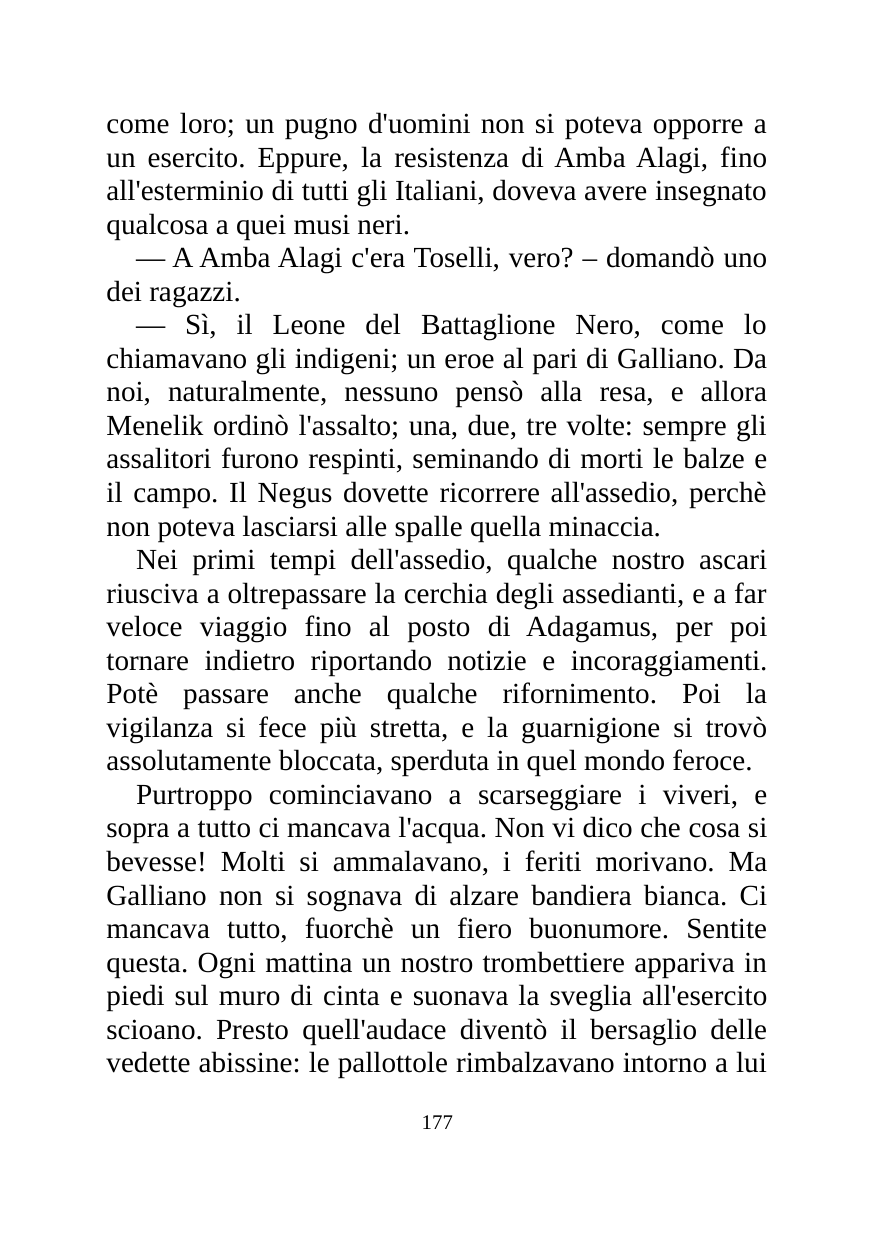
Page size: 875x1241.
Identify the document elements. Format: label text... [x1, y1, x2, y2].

text come loro; un pugno d'uomini non si poteva opporre a un esercito. Eppure, la resistenza di Amba Alagi, fino all'esterminio di tutti gli Italiani, doveva avere insegnato qualcosa a quei musi neri. [106, 106, 768, 240]
text — A Amba Alagi c'era Toselli, vero? – domandò uno dei ragazzi. [106, 240, 768, 307]
text Nei primi tempi dell'assedio, qualche nostro ascari riusciva a oltrepassare la cerchia degli assedianti, e a far veloce viaggio fino al posto di Adagamus, per poi tornare indietro riportando notizie e incoraggiamenti. Potè passare anche qualche rifornimento. Poi la vigilanza si fece più stretta, e la guarnigione si trovò assolutamente bloccata, sperduta in quel mondo feroce. [106, 542, 768, 777]
text — Sì, il Leone del Battaglione Nero, come lo chiamavano gli indigeni; un eroe al pari di Galliano. Da noi, naturalmente, nessuno pensò alla resa, e allora Menelik ordinò l'assalto; una, due, tre volte: sempre gli assalitori furono respinti, seminando di morti le balze e il campo. Il Negus dovette ricorrere all'assedio, perchè non poteva lasciarsi alle spalle quella minaccia. [106, 307, 768, 542]
text Purtroppo cominciavano a scarseggiare i viveri, e sopra a tutto ci mancava l'acqua. Non vi dico che cosa si bevesse! Molti si ammalavano, i feriti morivano. Ma Galliano non si sognava di alzare bandiera bianca. Ci mancava tutto, fuorchè un fiero buonumore. Sentite questa. Ogni mattina un nostro trombettiere appariva in piedi sul muro di cinta e suonava la sveglia all'esercito scioano. Presto quell'audace diventò il bersaglio delle vedette abissine: le pallottole rimbalzavano intorno a lui [106, 777, 768, 1079]
